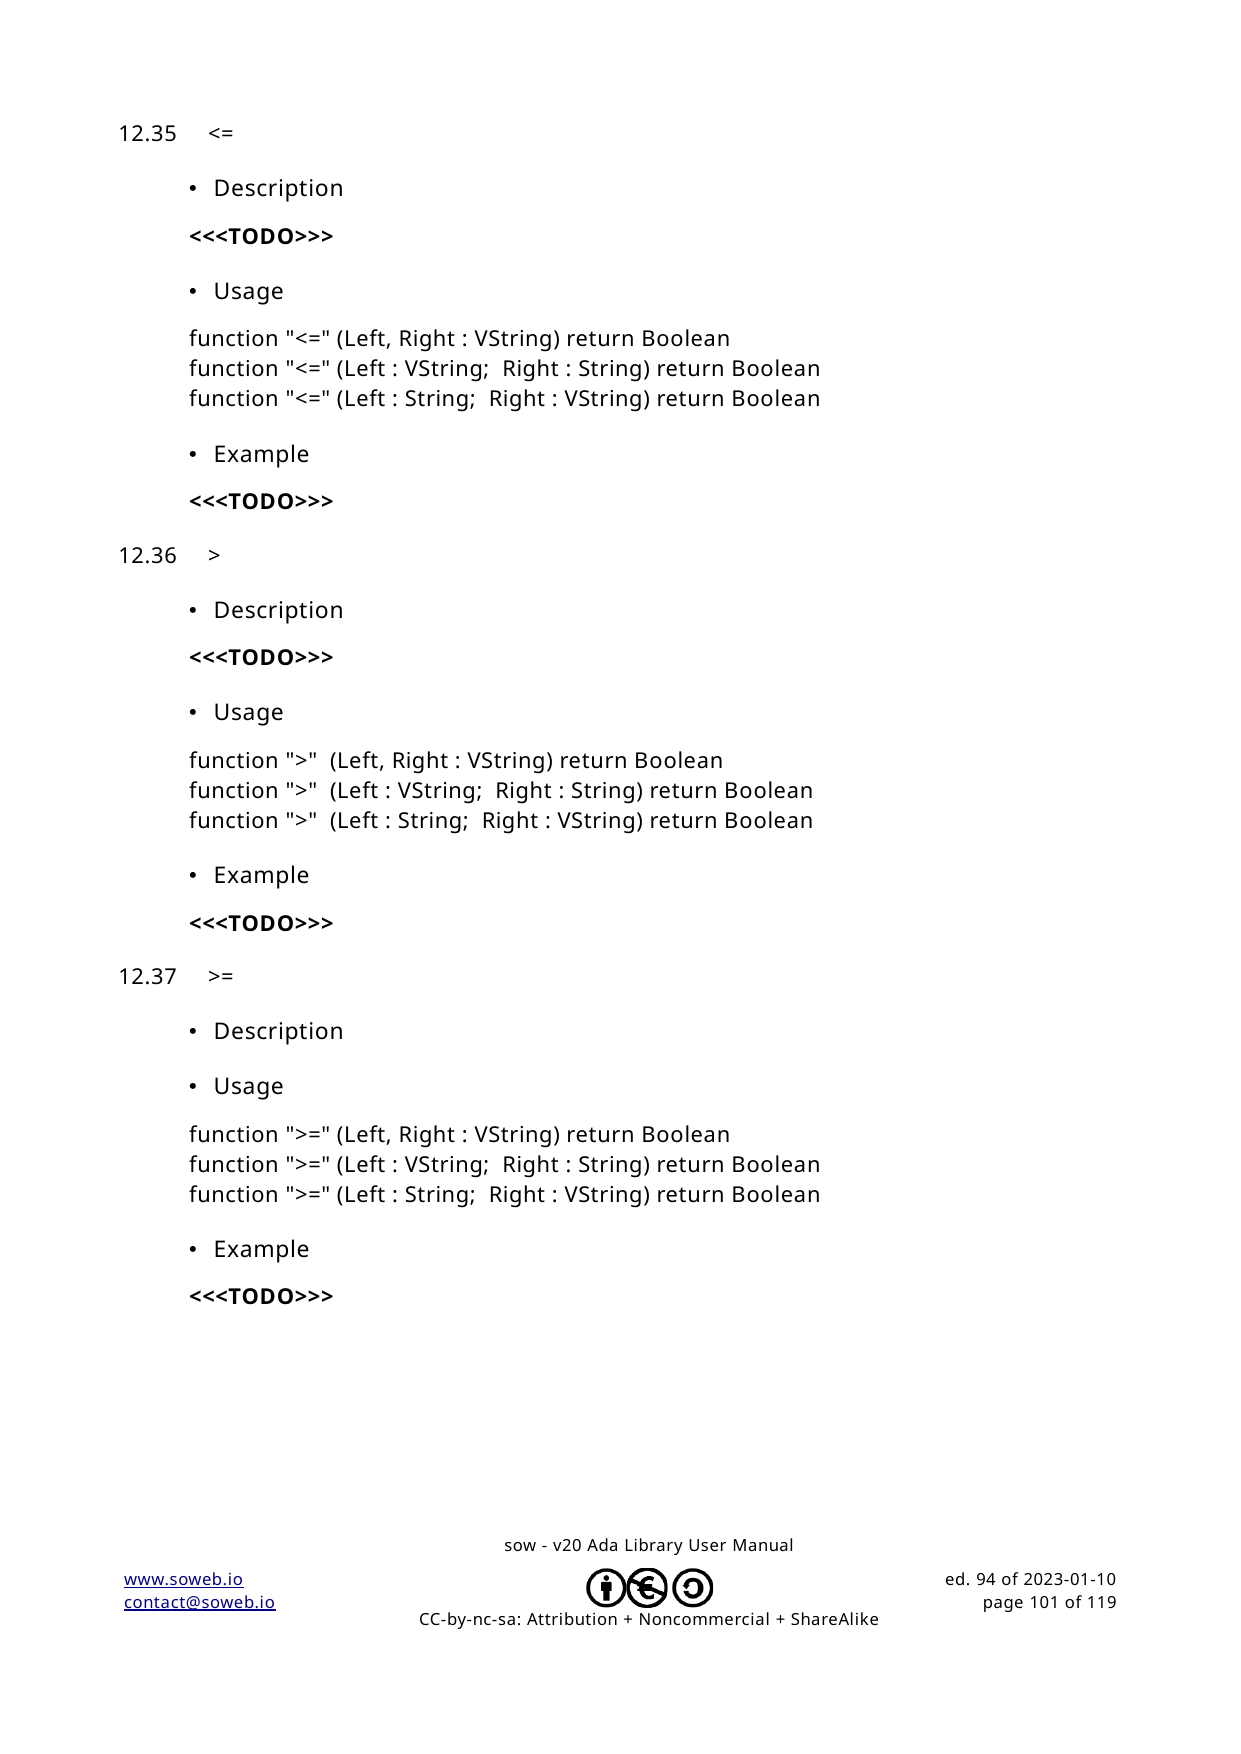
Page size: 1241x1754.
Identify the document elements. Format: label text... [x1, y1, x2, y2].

subtitle Usage [189, 274, 1122, 306]
subtitle Description [189, 1015, 1122, 1046]
subtitle Usage [189, 696, 1122, 727]
subtitle Usage [189, 1069, 1122, 1101]
text function ">" (Left : String; Right : VString) return Boolean [189, 805, 1122, 835]
text <<<TODO>>> [189, 221, 1122, 251]
subtitle Example [189, 1232, 1122, 1263]
subtitle >= [118, 961, 1122, 991]
subtitle Description [189, 593, 1122, 624]
subtitle Example [189, 437, 1122, 468]
text <<<TODO>>> [189, 486, 1122, 516]
subtitle Example [189, 858, 1122, 890]
text <<<TODO>>> [189, 642, 1122, 672]
picture [672, 1568, 714, 1608]
text function "<=" (Left, Right : VString) return Boolean [189, 323, 1122, 353]
text function ">=" (Left, Right : VString) return Boolean [189, 1118, 1122, 1148]
picture [585, 1568, 668, 1608]
subtitle Description [189, 172, 1122, 203]
text function ">=" (Left : VString; Right : String) return Boolean [189, 1148, 1122, 1178]
subtitle > [118, 539, 1122, 569]
text <<<TODO>>> [189, 907, 1122, 937]
text function "<=" (Left : VString; Right : String) return Boolean [189, 353, 1122, 383]
subtitle <= [118, 118, 1122, 148]
text function "<=" (Left : String; Right : VString) return Boolean [189, 383, 1122, 413]
text function ">" (Left : VString; Right : String) return Boolean [189, 775, 1122, 805]
text function ">=" (Left : String; Right : VString) return Boolean [189, 1178, 1122, 1208]
text function ">" (Left, Right : VString) return Boolean [189, 745, 1122, 775]
text <<<TODO>>> [189, 1281, 1122, 1311]
